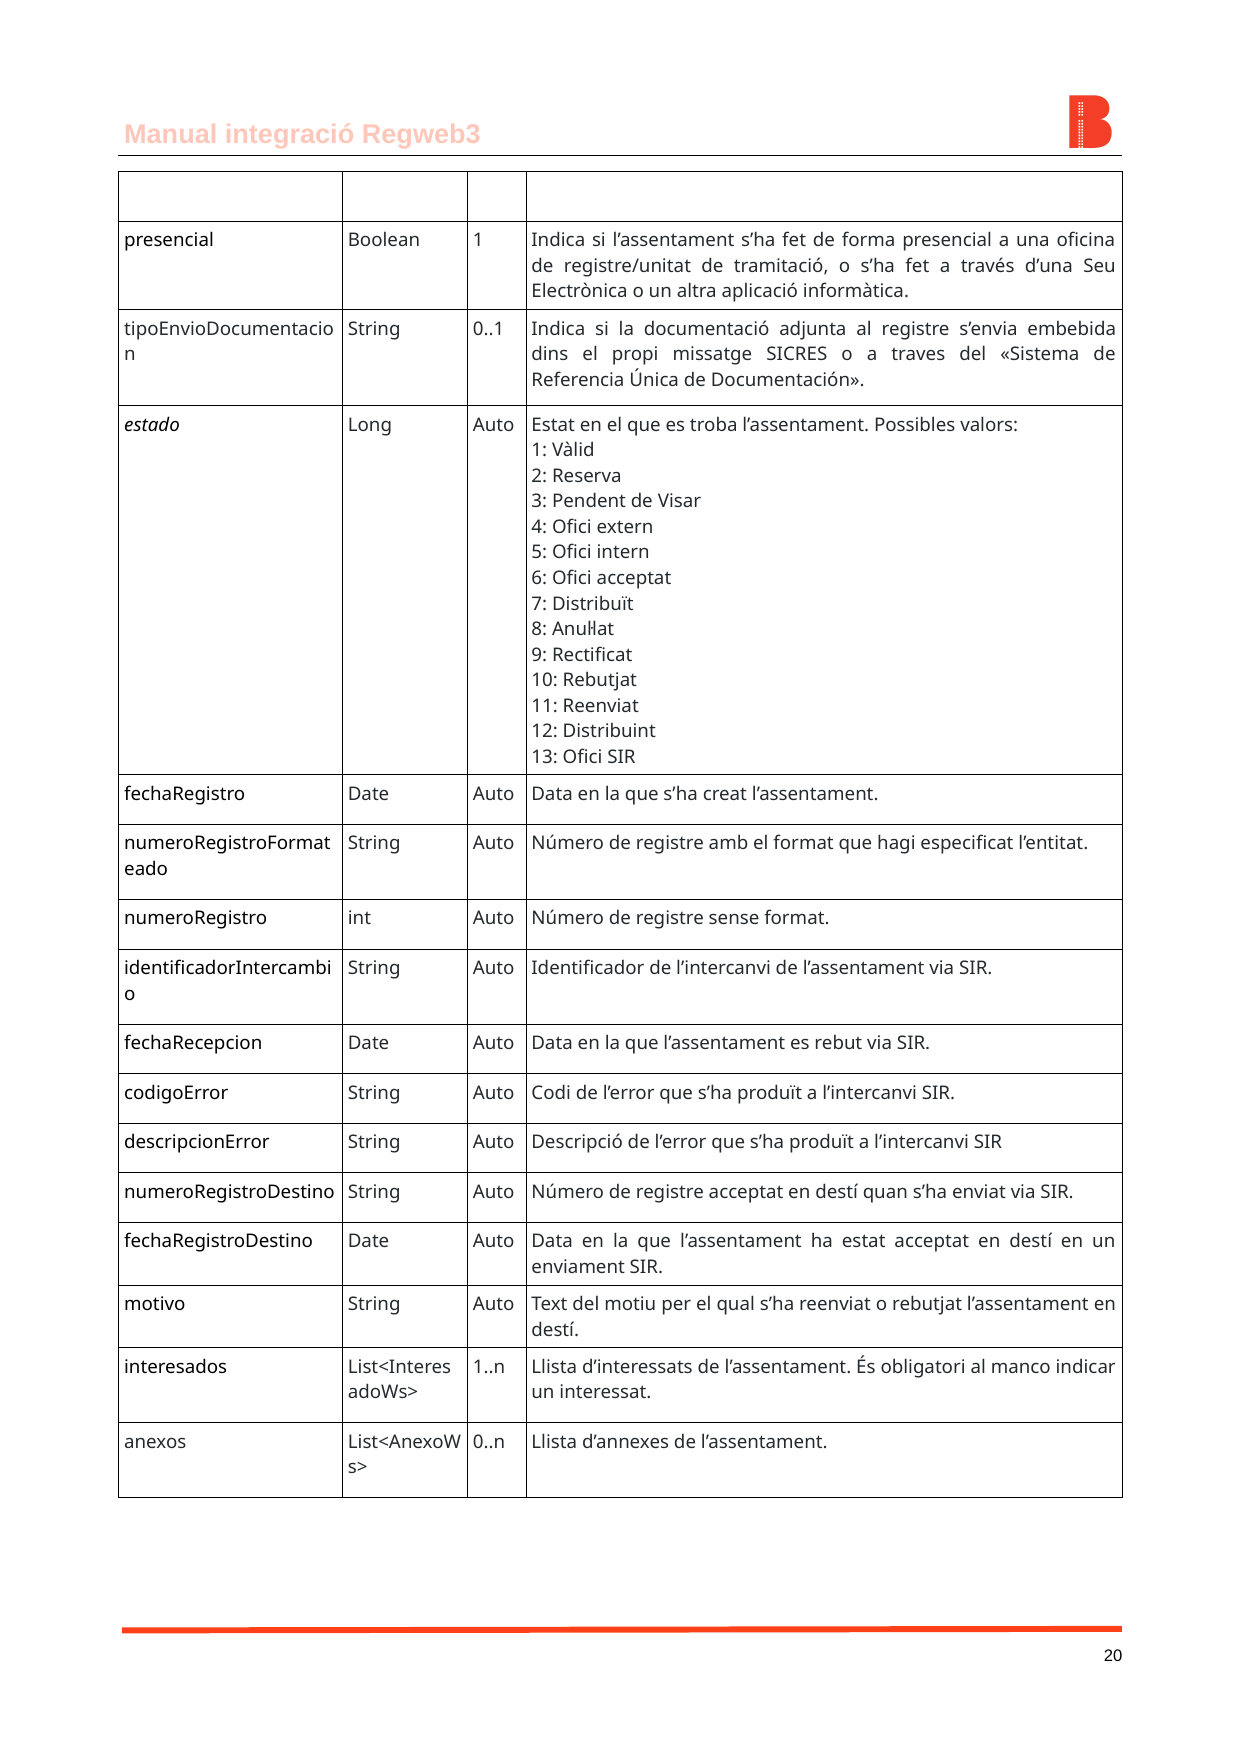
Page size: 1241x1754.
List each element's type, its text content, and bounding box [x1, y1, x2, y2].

table_cell Indica si l’assentament s’ha fet de forma presencial a una oficina de registre/unitat de tramitació, o s’ha fet a través d’una Seu Electrònica o un altra aplicació informàtica. [527, 222, 1122, 309]
table_cell List<AnexoWs> [343, 1423, 467, 1497]
table_cell Auto [468, 1286, 526, 1347]
table_cell 0..1 [468, 310, 526, 405]
table_cell presencial [119, 222, 342, 309]
table_cell estado [119, 406, 342, 774]
table_cell 1 [468, 222, 526, 309]
table_cell Auto [468, 406, 526, 774]
table_cell Date [343, 1223, 467, 1284]
table_cell Data en la que s’ha creat l’assentament. [527, 775, 1122, 824]
table_cell Indica si la documentació adjunta al registre s’envia embebida dins el propi missatge SICRES o a traves del «Sistema de Referencia Única de Documentación». [527, 310, 1122, 405]
table_cell Auto [468, 1025, 526, 1073]
table_cell List<InteresadoWs> [343, 1348, 467, 1422]
table_cell Auto [468, 825, 526, 899]
table_cell interesados [119, 1348, 342, 1422]
table_cell Data en la que l’assentament es rebut via SIR. [527, 1025, 1122, 1073]
table_cell descripcionError [119, 1124, 342, 1172]
table_cell Estat en el que es troba l’assentament. Possibles valors: 1: Vàlid 2: Reserva 3: Pendent de Visar 4: Ofici extern 5: Ofici intern 6: Ofici acceptat 7: Distribuït 8: Anul·lat 9: Rectificat 10: Rebutjat 11: Reenviat 12: Distribuint 13: Ofici SIR [527, 406, 1122, 774]
picture [1063, 94, 1117, 150]
table_cell codigoError [119, 1074, 342, 1123]
table_cell Text del motiu per el qual s’ha reenviat o rebutjat l’assentament en destí. [527, 1286, 1122, 1347]
table_cell Date [343, 1025, 467, 1073]
table_cell numeroRegistroDestino [119, 1173, 342, 1222]
table_cell String [343, 1286, 467, 1347]
table_cell Long [343, 406, 467, 774]
table_cell fechaRecepcion [119, 1025, 342, 1073]
table_cell Descripció de l’error que s’ha produït a l’intercanvi SIR [527, 1124, 1122, 1172]
table_cell tipoEnvioDocumentacion [119, 310, 342, 405]
table_cell Date [343, 775, 467, 824]
table_cell [343, 172, 467, 221]
table_cell String [343, 1173, 467, 1222]
table_cell Auto [468, 1223, 526, 1284]
table_cell String [343, 310, 467, 405]
table_cell Número de registre amb el format que hagi especificat l’entitat. [527, 825, 1122, 899]
table_cell Auto [468, 1074, 526, 1123]
table_cell numeroRegistro [119, 900, 342, 948]
table_cell [468, 172, 526, 221]
table_cell Data en la que l’assentament ha estat acceptat en destí en un enviament SIR. [527, 1223, 1122, 1284]
table_cell String [343, 825, 467, 899]
table_cell anexos [119, 1423, 342, 1497]
table_cell int [343, 900, 467, 948]
table_cell fechaRegistroDestino [119, 1223, 342, 1284]
table_cell Llista d’annexes de l’assentament. [527, 1423, 1122, 1497]
table_cell 1..n [468, 1348, 526, 1422]
table_cell String [343, 1124, 467, 1172]
table_cell Boolean [343, 222, 467, 309]
table_cell Identificador de l’intercanvi de l’assentament via SIR. [527, 950, 1122, 1023]
table_cell [119, 172, 342, 221]
table_cell Auto [468, 775, 526, 824]
table_cell Auto [468, 1173, 526, 1222]
table_cell Codi de l’error que s’ha produït a l’intercanvi SIR. [527, 1074, 1122, 1123]
table_cell Auto [468, 950, 526, 1023]
table_cell Auto [468, 1124, 526, 1172]
table_cell String [343, 1074, 467, 1123]
table_cell Número de registre sense format. [527, 900, 1122, 948]
table_cell 0..n [468, 1423, 526, 1497]
table_cell [527, 172, 1122, 221]
table_cell numeroRegistroFormateado [119, 825, 342, 899]
table_cell Auto [468, 900, 526, 948]
table_cell String [343, 950, 467, 1023]
table_cell motivo [119, 1286, 342, 1347]
table_cell Llista d’interessats de l’assentament. És obligatori al manco indicar un interessat. [527, 1348, 1122, 1422]
table_cell fechaRegistro [119, 775, 342, 824]
table_cell Número de registre acceptat en destí quan s’ha enviat via SIR. [527, 1173, 1122, 1222]
table_cell identificadorIntercambio [119, 950, 342, 1023]
